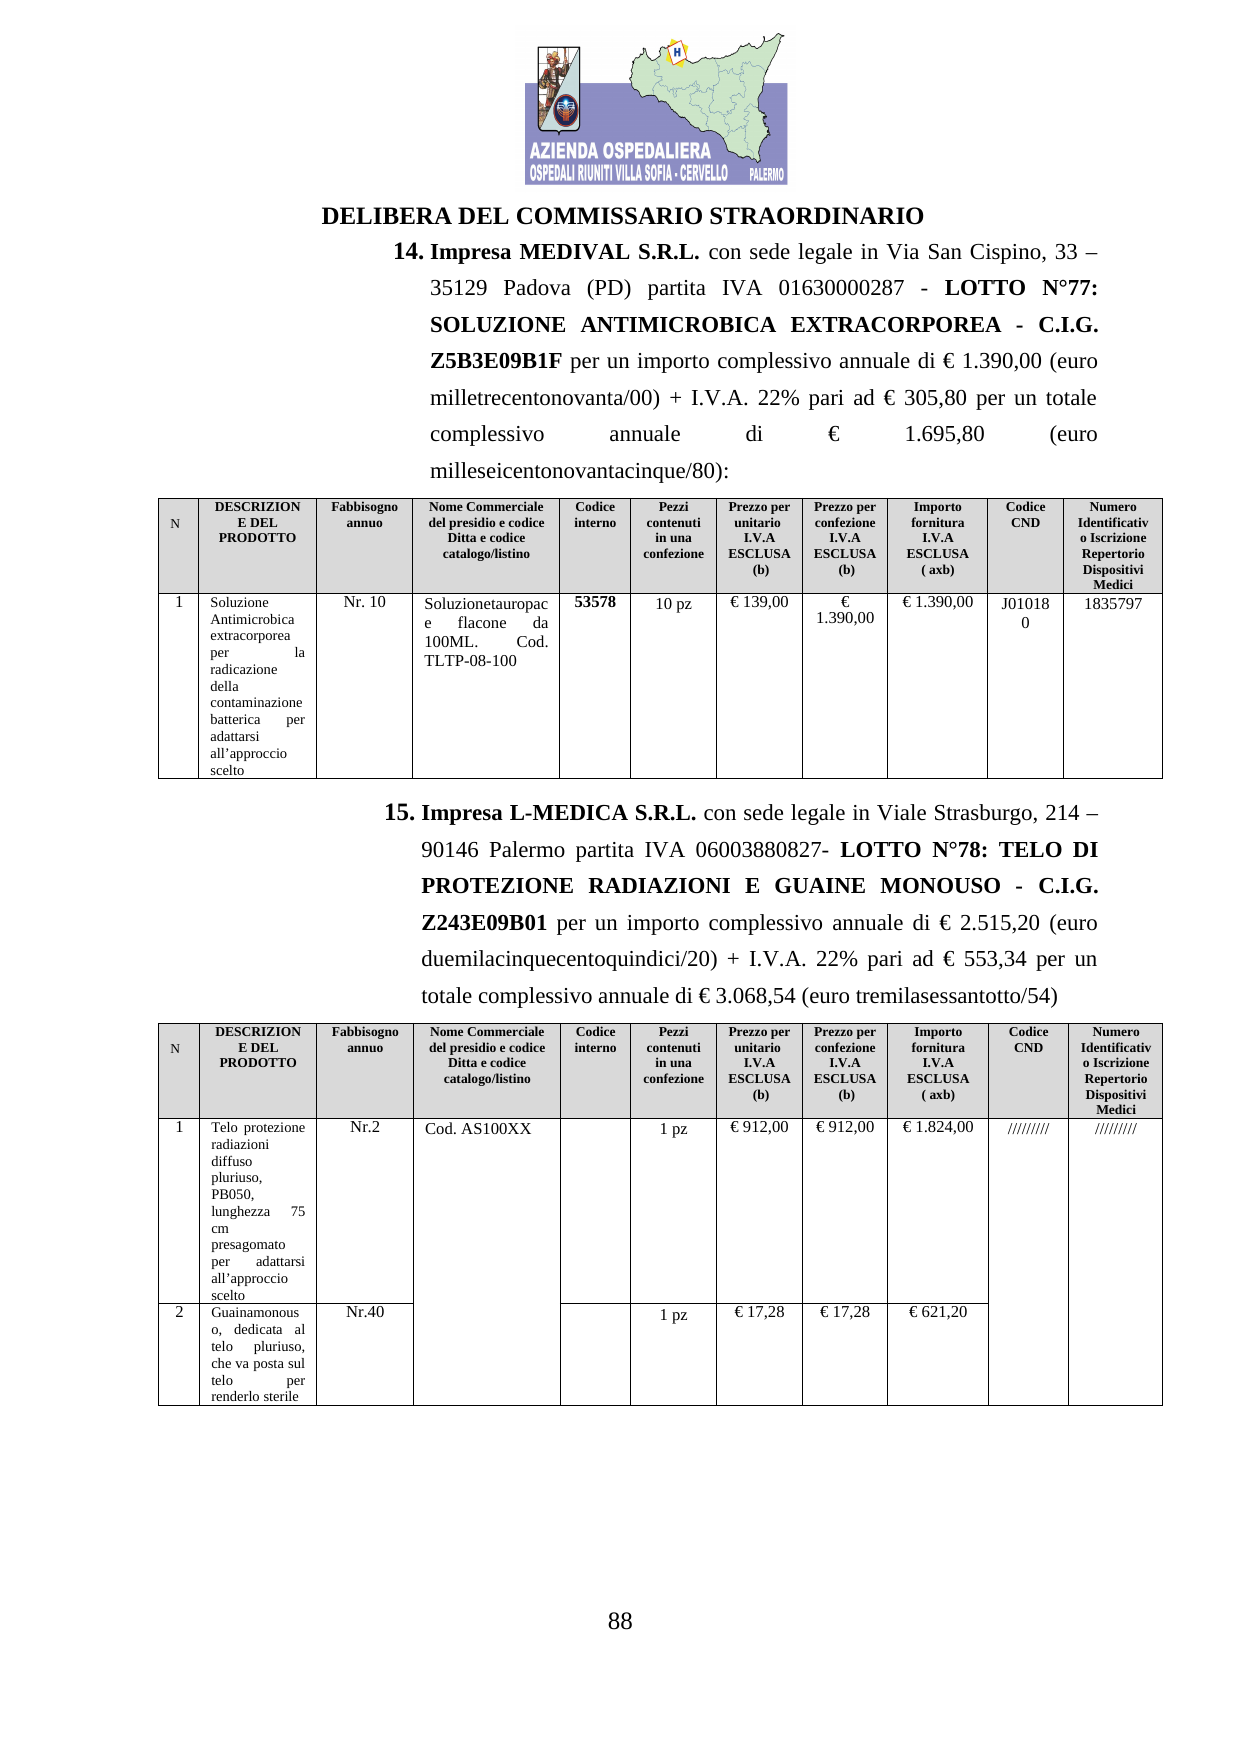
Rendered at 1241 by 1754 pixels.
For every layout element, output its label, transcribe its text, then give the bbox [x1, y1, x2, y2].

table_cell € 139,00 [717, 594, 802, 778]
table_cell Telo protezione radiazioni diffuso pluriuso, PB050, lunghezza 75 cm presagomato per adattarsi all’approccio scelto [200, 1119, 316, 1303]
table_cell € 1.824,00 [888, 1119, 988, 1303]
table_cell ///////// [989, 1119, 1068, 1405]
table_cell € 912,00 [717, 1119, 802, 1303]
table_cell 1 pz [631, 1304, 716, 1405]
table_cell 2 [159, 1304, 199, 1405]
table_header Nome Commerciale del presidio e codice Ditta e codice catalogo/listino [414, 1024, 560, 1118]
list Impresa L-MEDICA S.R.L. con sede legale in Viale Strasburgo, 214 – 90146 Palermo partita IVA 06003880827- LOTTO N°78: TELO DI PROTEZIONE RADIAZIONI E GUAINE MONOUSO - C.I.G. Z243E09B01 per un importo complessivo annuale di € 2.515,20 (euro duemilacinquecentoquindici/20) + I.V.A. 22% pari ad € 553,34 per un totale complessivo annuale di € 3.068,54 (euro tremilasessantotto/54) [384, 792, 1098, 1010]
table_cell € 1.390,00 [888, 594, 987, 778]
table_cell € 17,28 [803, 1304, 887, 1405]
table_cell Cod. AS100XX [414, 1119, 560, 1405]
table_header Codice CND [989, 1024, 1068, 1118]
table_cell Guainamonouso, dedicata al telo pluriuso, che va posta sul telo per renderlo sterile [200, 1304, 316, 1405]
table_header Nome Commerciale del presidio e codice Ditta e codice catalogo/listino [413, 499, 559, 593]
table_header Codice interno [561, 1024, 630, 1118]
table_cell € 1.390,00 [803, 594, 887, 778]
table_cell ///////// [1069, 1119, 1162, 1405]
table_header N [159, 1024, 199, 1118]
table_header Codice CND [988, 499, 1063, 593]
table_cell 1 [159, 594, 198, 778]
table_header Prezzo per unitario I.V.A ESCLUSA (b) [717, 1024, 802, 1118]
table_cell € 912,00 [803, 1119, 887, 1303]
table_cell 1 [159, 1119, 199, 1303]
table_header DESCRIZIONE DEL PRODOTTO [199, 499, 316, 593]
table_header Codice interno [560, 499, 630, 593]
table_cell 1835797 [1064, 594, 1162, 778]
table_cell € 621,20 [888, 1304, 988, 1405]
table_cell Soluzionetauropace flacone da 100ML. Cod. TLTP-08-100 [413, 594, 559, 778]
table_header Prezzo per confezione I.V.A ESCLUSA (b) [803, 1024, 887, 1118]
table_header Importo fornitura I.V.A ESCLUSA ( axb) [888, 499, 987, 593]
table_cell Nr.2 [317, 1119, 413, 1303]
table_header Prezzo per unitario I.V.A ESCLUSA (b) [717, 499, 802, 593]
table_header Importo fornitura I.V.A ESCLUSA ( axb) [888, 1024, 988, 1118]
table_header Prezzo per confezione I.V.A ESCLUSA (b) [803, 499, 887, 593]
table_cell Nr. 10 [317, 594, 412, 778]
table_cell Nr.40 [317, 1304, 413, 1405]
table_cell 1 pz [631, 1119, 716, 1303]
table_header DESCRIZIONE DEL PRODOTTO [200, 1024, 316, 1118]
table_cell [561, 1119, 630, 1303]
table_header Fabbisogno annuo [317, 499, 412, 593]
table_header N [159, 499, 198, 593]
list Impresa MEDIVAL S.R.L. con sede legale in Via San Cispino, 33 – 35129 Padova (PD) partita IVA 01630000287 - LOTTO N°77: SOLUZIONE ANTIMICROBICA EXTRACORPOREA - C.I.G. Z5B3E09B1F per un importo complessivo annuale di € 1.390,00 (euro milletrecentonovanta/00) + I.V.A. 22% pari ad € 305,80 per un totale complessivo annuale di € 1.695,80 (euro milleseicentonovantacinque/80): [393, 230, 1098, 485]
table_cell Soluzione Antimicrobica extracorporea per la radicazione della contaminazione batterica per adattarsi all’approccio scelto [199, 594, 316, 778]
table_cell 53578 [560, 594, 630, 778]
table_cell € 17,28 [717, 1304, 802, 1405]
table_header Pezzi contenuti in una confezione [631, 499, 716, 593]
table_header Pezzi contenuti in una confezione [631, 1024, 716, 1118]
table_header Numero Identificativo Iscrizione Repertorio Dispositivi Medici [1064, 499, 1162, 593]
table_cell 10 pz [631, 594, 716, 778]
table_cell J010180 [988, 594, 1063, 778]
table_header Numero Identificativo Iscrizione Repertorio Dispositivi Medici [1069, 1024, 1162, 1118]
table_header Fabbisogno annuo [317, 1024, 413, 1118]
table_cell [561, 1304, 630, 1405]
